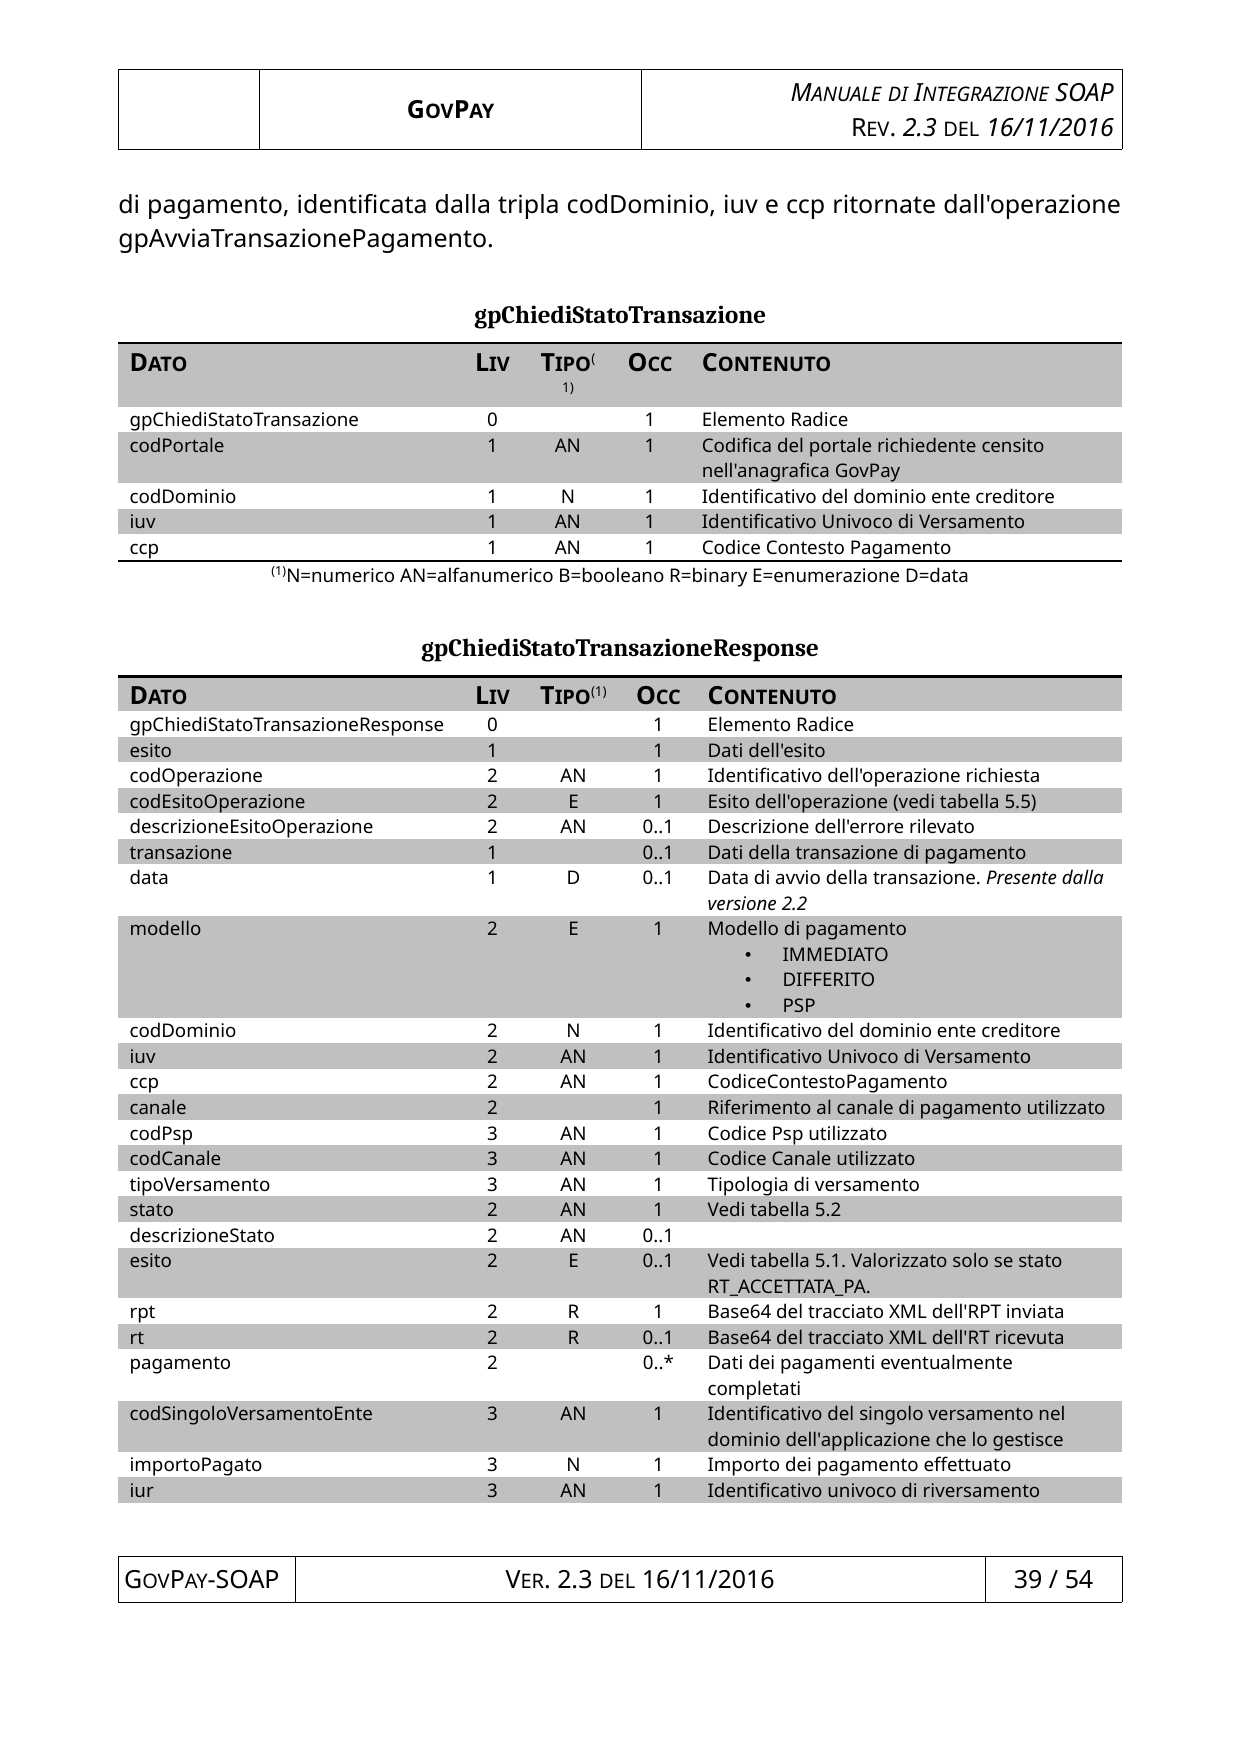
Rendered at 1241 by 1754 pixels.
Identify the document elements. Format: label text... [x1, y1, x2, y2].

table_cell Data di avvio della transazione. Presente dalla versione 2.2 [696, 865, 1122, 916]
table_cell CodiceContestoPagamento [696, 1069, 1122, 1094]
table_cell 0..1 [620, 1324, 696, 1349]
table_cell 0 [458, 407, 526, 432]
table_cell 1 [609, 407, 690, 432]
table_cell Codice Psp utilizzato [696, 1120, 1122, 1145]
table_cell Vedi tabella 5.1. Valorizzato solo se stato RT_ACCETTATA_PA. [696, 1248, 1122, 1298]
table_cell AN [526, 1477, 620, 1503]
table_cell 1 [620, 1452, 696, 1477]
table_cell 0..* [620, 1350, 696, 1401]
table_cell Esito dell'operazione (vedi tabella 5.5) [696, 788, 1122, 813]
table_cell 1 [458, 534, 526, 560]
table_cell 2 [458, 1324, 526, 1349]
table_cell Riferimento al canale di pagamento utilizzato [696, 1094, 1122, 1120]
table_cell tipoVersamento [118, 1171, 458, 1196]
table_cell data [118, 865, 458, 916]
table_cell Descrizione dell'errore rilevato [696, 814, 1122, 839]
table_cell AN [526, 763, 620, 788]
table_cell descrizioneEsitoOperazione [118, 814, 458, 839]
table_cell Base64 del tracciato XML dell'RPT inviata [696, 1299, 1122, 1324]
table_cell AN [526, 814, 620, 839]
table_cell gpChiediStatoTransazione [118, 407, 458, 432]
table_cell 1 [458, 509, 526, 534]
table_cell Vedi tabella 5.2 [696, 1196, 1122, 1222]
table_cell Contenuto [690, 344, 1122, 407]
table_cell 0..1 [620, 1248, 696, 1298]
table_cell esito [118, 737, 458, 762]
table_cell 0..1 [620, 865, 696, 916]
table_header gpChiediStatoTransazioneResponse [118, 634, 1122, 675]
table_cell Identificativo Univoco di Versamento [696, 1043, 1122, 1069]
table_cell Contenuto [696, 678, 1122, 711]
table_cell 3 [458, 1477, 526, 1503]
table_cell Dati dell'esito [696, 737, 1122, 762]
table_cell 2 [458, 1094, 526, 1120]
table_cell Codifica del portale richiedente censito nell'anagrafica GovPay [690, 432, 1122, 483]
table_cell 1 [620, 1401, 696, 1452]
table_cell Dati della transazione di pagamento [696, 839, 1122, 864]
table_cell 1 [620, 1094, 696, 1120]
table_cell AN [526, 1120, 620, 1145]
table_cell E [526, 1248, 620, 1298]
table_cell Identificativo del dominio ente creditore [696, 1018, 1122, 1043]
table_cell 0 [458, 711, 526, 737]
table_cell 3 [458, 1120, 526, 1145]
table_cell codPsp [118, 1120, 458, 1145]
table_cell iur [118, 1477, 458, 1503]
table_cell 2 [458, 788, 526, 813]
table_cell 1 [458, 839, 526, 864]
table_cell 3 [458, 1171, 526, 1196]
table_cell codEsitoOperazione [118, 788, 458, 813]
table_cell Base64 del tracciato XML dell'RT ricevuta [696, 1324, 1122, 1349]
table_cell 2 [458, 1196, 526, 1222]
table_cell 1 [620, 711, 696, 737]
table_cell rt [118, 1324, 458, 1349]
table_cell R [526, 1299, 620, 1324]
table_cell codDominio [118, 483, 458, 509]
table_cell esito [118, 1248, 458, 1298]
table_cell 2 [458, 1350, 526, 1401]
table_cell [526, 839, 620, 864]
table_cell AN [526, 509, 609, 534]
table_cell 1 [609, 483, 690, 509]
table_cell 2 [458, 1043, 526, 1069]
table_cell D [526, 865, 620, 916]
table_cell Codice Contesto Pagamento [690, 534, 1122, 560]
table_cell 1 [620, 1171, 696, 1196]
table_cell 1 [458, 483, 526, 509]
table_cell Liv [458, 344, 526, 407]
table_cell 0..1 [620, 814, 696, 839]
table_cell rpt [118, 1299, 458, 1324]
table_cell 1 [620, 916, 696, 1018]
table_cell descrizioneStato [118, 1222, 458, 1247]
table_cell ccp [118, 1069, 458, 1094]
table_cell 1 [620, 1120, 696, 1145]
table_cell 2 [458, 916, 526, 1018]
table_cell N [526, 483, 609, 509]
table_cell Elemento Radice [696, 711, 1122, 737]
table_cell ccp [118, 534, 458, 560]
table_cell 1 [609, 534, 690, 560]
table_cell Tipologia di versamento [696, 1171, 1122, 1196]
table_cell 2 [458, 1018, 526, 1043]
table_cell [526, 711, 620, 737]
table_cell Identificativo del dominio ente creditore [690, 483, 1122, 509]
table_cell 1 [458, 432, 526, 483]
table_cell 2 [458, 1248, 526, 1298]
table_cell 1 [620, 763, 696, 788]
table_cell [526, 1350, 620, 1401]
table_cell E [526, 788, 620, 813]
table_cell 1 [458, 865, 526, 916]
table_cell R [526, 1324, 620, 1349]
table_cell AN [526, 432, 609, 483]
text di pagamento, identificata dalla tripla codDominio, iuv e ccp ritornate dall'operazione gpAvviaTransazionePagamento. [118, 186, 1122, 254]
text (1)N=numerico AN=alfanumerico B=booleano R=binary E=enumerazione D=data [118, 562, 1122, 587]
table_cell importoPagato [118, 1452, 458, 1477]
table_cell Identificativo del singolo versamento nel dominio dell'applicazione che lo gestisce [696, 1401, 1122, 1452]
table_cell Dato [118, 344, 458, 407]
table_cell codPortale [118, 432, 458, 483]
table_cell Dato [118, 678, 458, 711]
table_cell AN [526, 1196, 620, 1222]
table_cell 1 [620, 1477, 696, 1503]
table_cell 2 [458, 1299, 526, 1324]
table_cell [526, 737, 620, 762]
table_cell codCanale [118, 1145, 458, 1171]
table_cell N [526, 1018, 620, 1043]
table_cell 1 [620, 737, 696, 762]
table_cell E [526, 916, 620, 1018]
table_cell AN [526, 1069, 620, 1094]
table_cell AN [526, 1222, 620, 1247]
table_cell codOperazione [118, 763, 458, 788]
table_cell codDominio [118, 1018, 458, 1043]
table_cell AN [526, 1043, 620, 1069]
table_cell 1 [620, 1196, 696, 1222]
table_cell 2 [458, 1222, 526, 1247]
table_cell [526, 1094, 620, 1120]
table_cell Identificativo dell'operazione richiesta [696, 763, 1122, 788]
table_cell transazione [118, 839, 458, 864]
table_cell 0..1 [620, 1222, 696, 1247]
table_header gpChiediStatoTransazione [118, 301, 1122, 342]
table_cell Tipo(1) [526, 678, 620, 711]
table_cell Occ [620, 678, 696, 711]
table_cell pagamento [118, 1350, 458, 1401]
table_cell 3 [458, 1145, 526, 1171]
table_cell stato [118, 1196, 458, 1222]
table_cell Importo dei pagamento effettuato [696, 1452, 1122, 1477]
table_cell 1 [620, 1145, 696, 1171]
table_cell canale [118, 1094, 458, 1120]
table_cell 1 [620, 1069, 696, 1094]
table_cell gpChiediStatoTransazioneResponse [118, 711, 458, 737]
table_cell codSingoloVersamentoEnte [118, 1401, 458, 1452]
table_cell 3 [458, 1452, 526, 1477]
table_cell Tipo(1) [526, 344, 609, 407]
table_cell 3 [458, 1401, 526, 1452]
table_cell AN [526, 1145, 620, 1171]
table_cell modello [118, 916, 458, 1018]
table_cell 1 [458, 737, 526, 762]
table_cell Elemento Radice [690, 407, 1122, 432]
table_cell 1 [609, 509, 690, 534]
table_cell Modello di pagamento IMMEDIATO DIFFERITO PSP [696, 916, 1122, 1018]
table_cell 1 [609, 432, 690, 483]
table_cell N [526, 1452, 620, 1477]
table_cell 0..1 [620, 839, 696, 864]
table_cell 2 [458, 1069, 526, 1094]
table_cell AN [526, 534, 609, 560]
table_cell iuv [118, 509, 458, 534]
table_cell AN [526, 1171, 620, 1196]
table_cell [696, 1222, 1122, 1247]
table_cell 1 [620, 788, 696, 813]
table_cell Dati dei pagamenti eventualmente completati [696, 1350, 1122, 1401]
table_cell 1 [620, 1018, 696, 1043]
table_cell Identificativo univoco di riversamento [696, 1477, 1122, 1503]
table_cell iuv [118, 1043, 458, 1069]
table_cell Occ [609, 344, 690, 407]
table_cell Codice Canale utilizzato [696, 1145, 1122, 1171]
table_cell AN [526, 1401, 620, 1452]
table_cell 1 [620, 1043, 696, 1069]
table_cell Identificativo Univoco di Versamento [690, 509, 1122, 534]
table_cell 2 [458, 814, 526, 839]
table_cell [526, 407, 609, 432]
table_cell Liv [458, 678, 526, 711]
table_cell 1 [620, 1299, 696, 1324]
table_cell 2 [458, 763, 526, 788]
